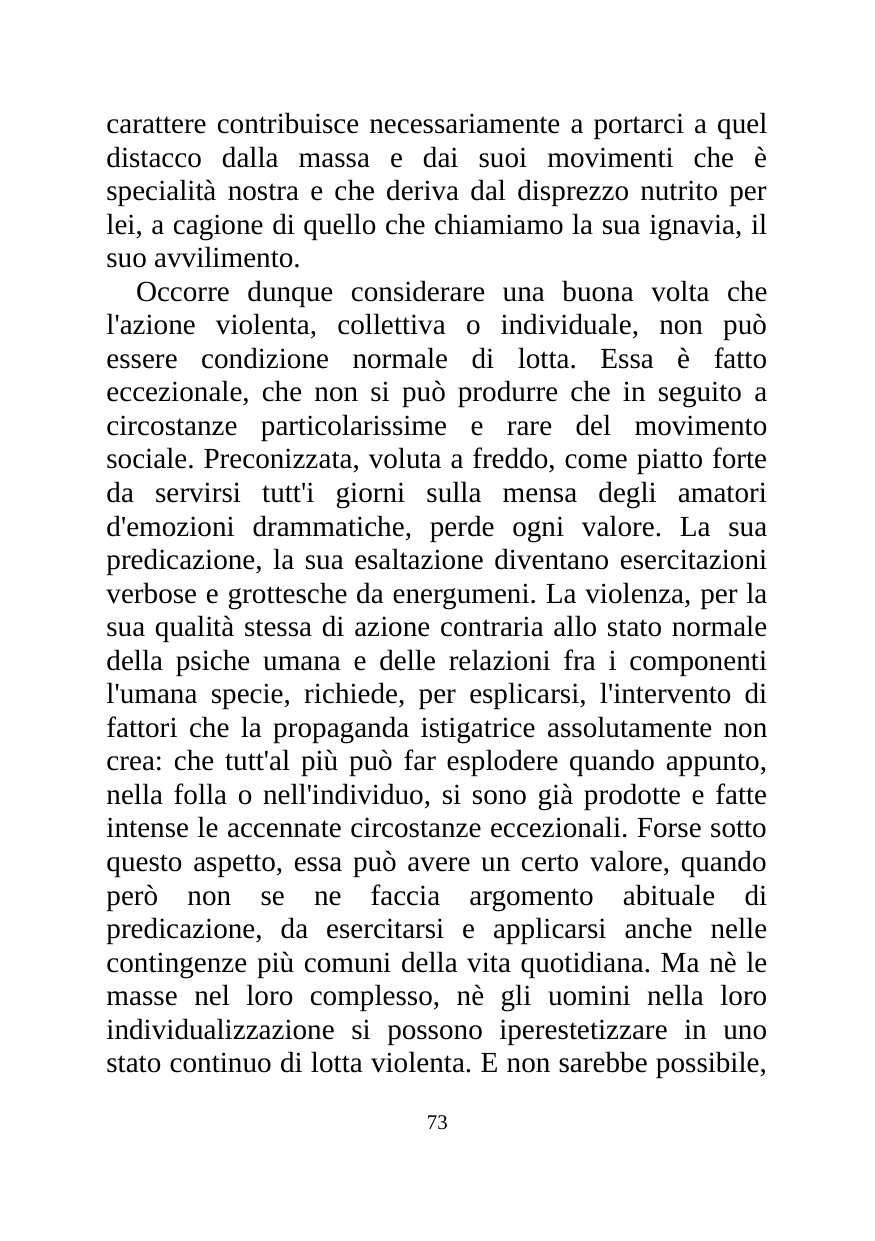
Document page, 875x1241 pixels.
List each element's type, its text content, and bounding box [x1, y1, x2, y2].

text Occorre dunque considerare una buona volta che l'azione violenta, collettiva o individuale, non può essere condizione normale di lotta. Essa è fatto eccezionale, che non si può produrre che in seguito a circostanze particolarissime e rare del movimento sociale. Preconizzata, voluta a freddo, come piatto forte da servirsi tutt'i giorni sulla mensa degli amatori d'emozioni drammatiche, perde ogni valore. La sua predicazione, la sua esaltazione diventano esercitazioni verbose e grottesche da energumeni. La violenza, per la sua qualità stessa di azione contraria allo stato normale della psiche umana e delle relazioni fra i componenti l'umana specie, richiede, per esplicarsi, l'intervento di fattori che la propaganda istigatrice assolutamente non crea: che tutt'al più può far esplodere quando appunto, nella folla o nell'individuo, si sono già prodotte e fatte intense le accennate circostanze eccezionali. Forse sotto questo aspetto, essa può avere un certo valore, quando però non se ne faccia argomento abituale di predicazione, da esercitarsi e applicarsi anche nelle contingenze più comuni della vita quotidiana. Ma nè le masse nel loro complesso, nè gli uomini nella loro individualizzazione si possono iperestetizzare in uno stato continuo di lotta violenta. E non sarebbe possibile, [106, 274, 768, 1079]
text carattere contribuisce necessariamente a portarci a quel distacco dalla massa e dai suoi movimenti che è specialità nostra e che deriva dal disprezzo nutrito per lei, a cagione di quello che chiamiamo la sua ignavia, il suo avvilimento. [106, 106, 768, 274]
